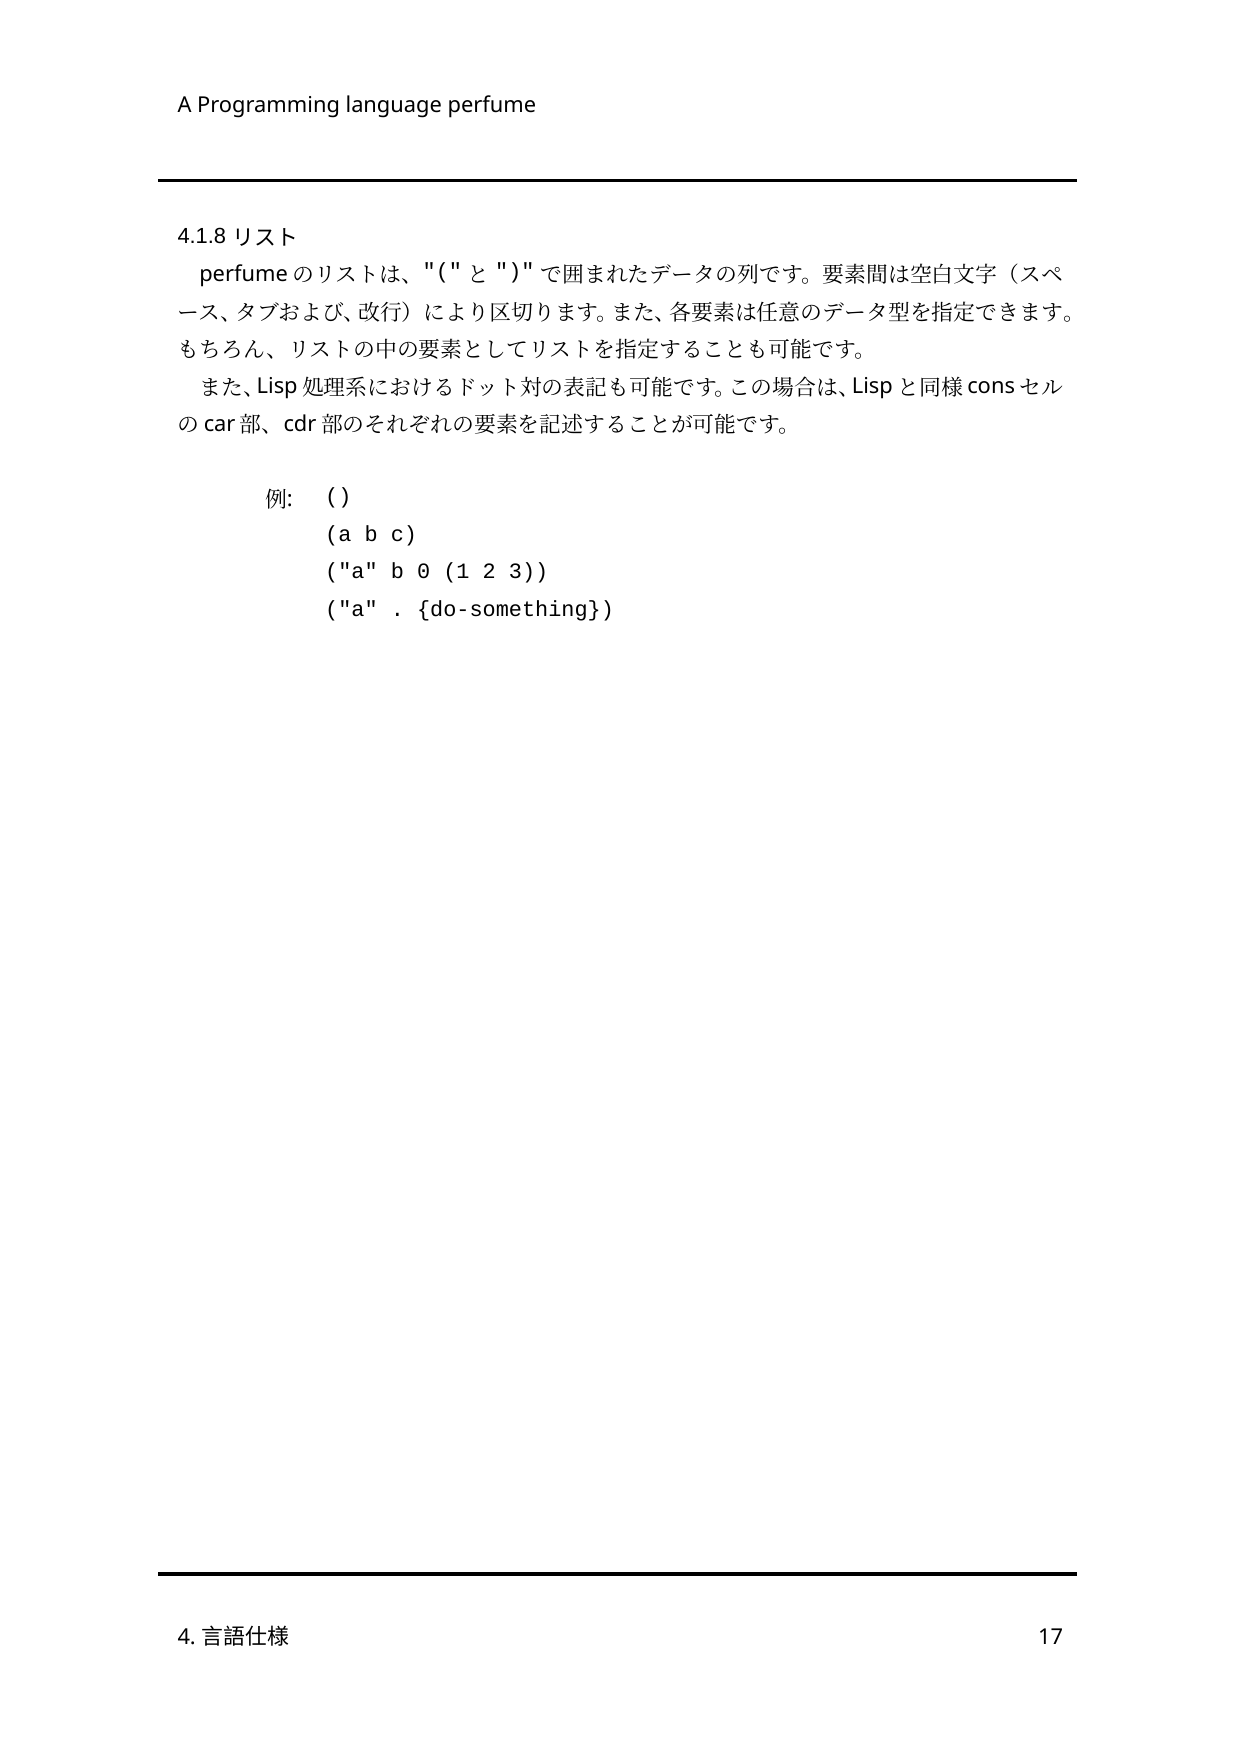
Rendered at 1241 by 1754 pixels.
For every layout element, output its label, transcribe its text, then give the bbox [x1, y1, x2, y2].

text (a b c) [177, 517, 1063, 554]
text ("a" . {do-something}) [177, 592, 1063, 629]
text ("a" b 0 (1 2 3)) [177, 554, 1063, 592]
text perfumeのリストは、"(" と ")" で囲まれたデータの列です。要素間は空白文字（スペース、タブおよび、改行）により区切ります。また、各要素は任意のデータ型を指定できます。もちろん、リストの中の要素としてリストを指定することも可能です。 [177, 254, 1063, 367]
text また、Lisp処理系におけるドット対の表記も可能です。この場合は、Lispと同様consセルのcar部、cdr部のそれぞれの要素を記述することが可能です。 [177, 367, 1063, 442]
text 例: () [177, 479, 1063, 517]
subtitle 4.1.8 リスト [177, 217, 1063, 254]
